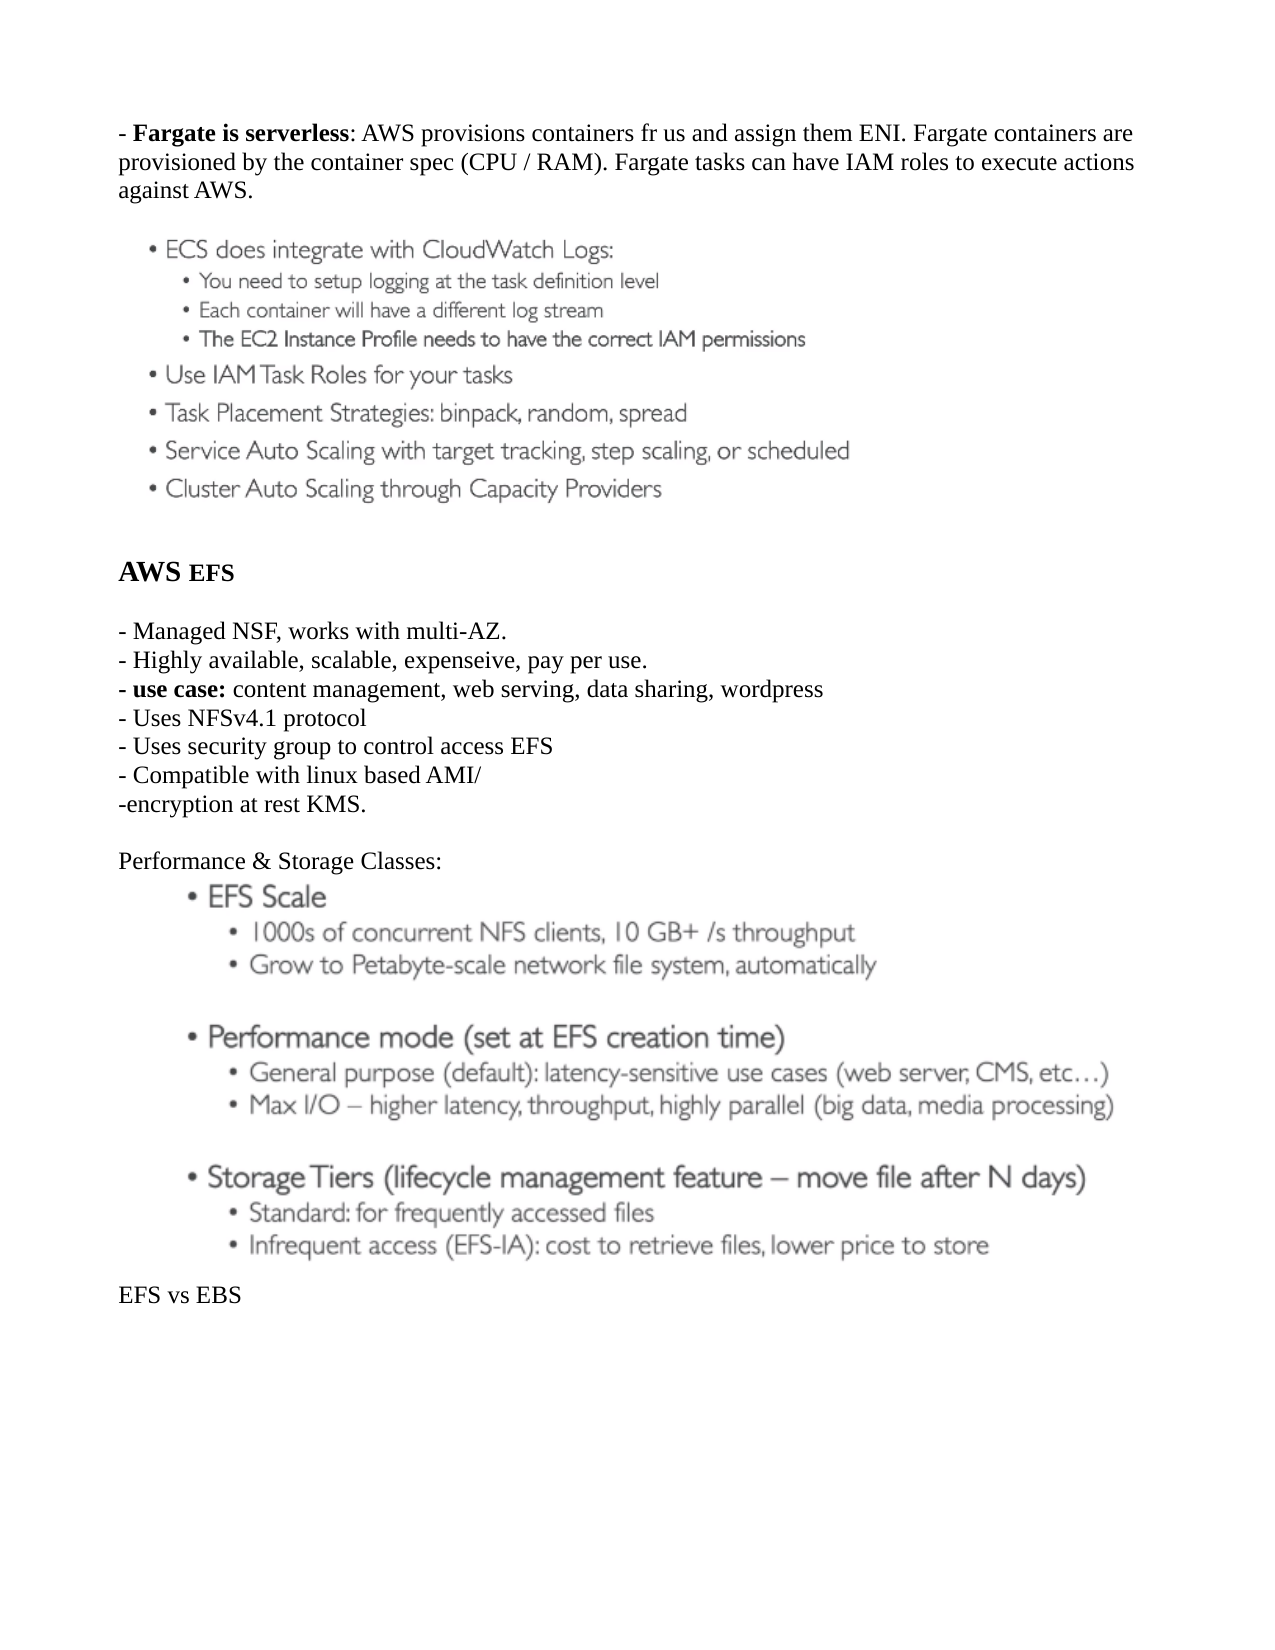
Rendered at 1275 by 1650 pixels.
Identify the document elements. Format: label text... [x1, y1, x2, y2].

text -encryption at rest KMS. [118, 789, 1157, 818]
text - Fargate is serverless: AWS provisions containers fr us and assign them ENI. Fargate containers are provisioned by the container spec (CPU / RAM). Fargate tasks can have IAM roles to execute actions against AWS. [118, 118, 1157, 204]
text - Managed NSF, works with multi-AZ. [118, 616, 1157, 645]
text - Compatible with linux based AMI/ [118, 760, 1157, 789]
text - Uses NFSv4.1 protocol [118, 703, 1157, 731]
text AWS EFS [118, 554, 1157, 588]
text Performance & Storage Classes: [118, 846, 1157, 875]
text - use case: content management, web serving, data sharing, wordpress [118, 674, 1157, 703]
text EFS vs EBS [118, 1280, 1157, 1309]
picture [143, 875, 1132, 1280]
text - Highly available, scalable, expenseive, pay per use. [118, 645, 1157, 674]
picture [113, 221, 865, 517]
text - Uses security group to control access EFS [118, 731, 1157, 760]
